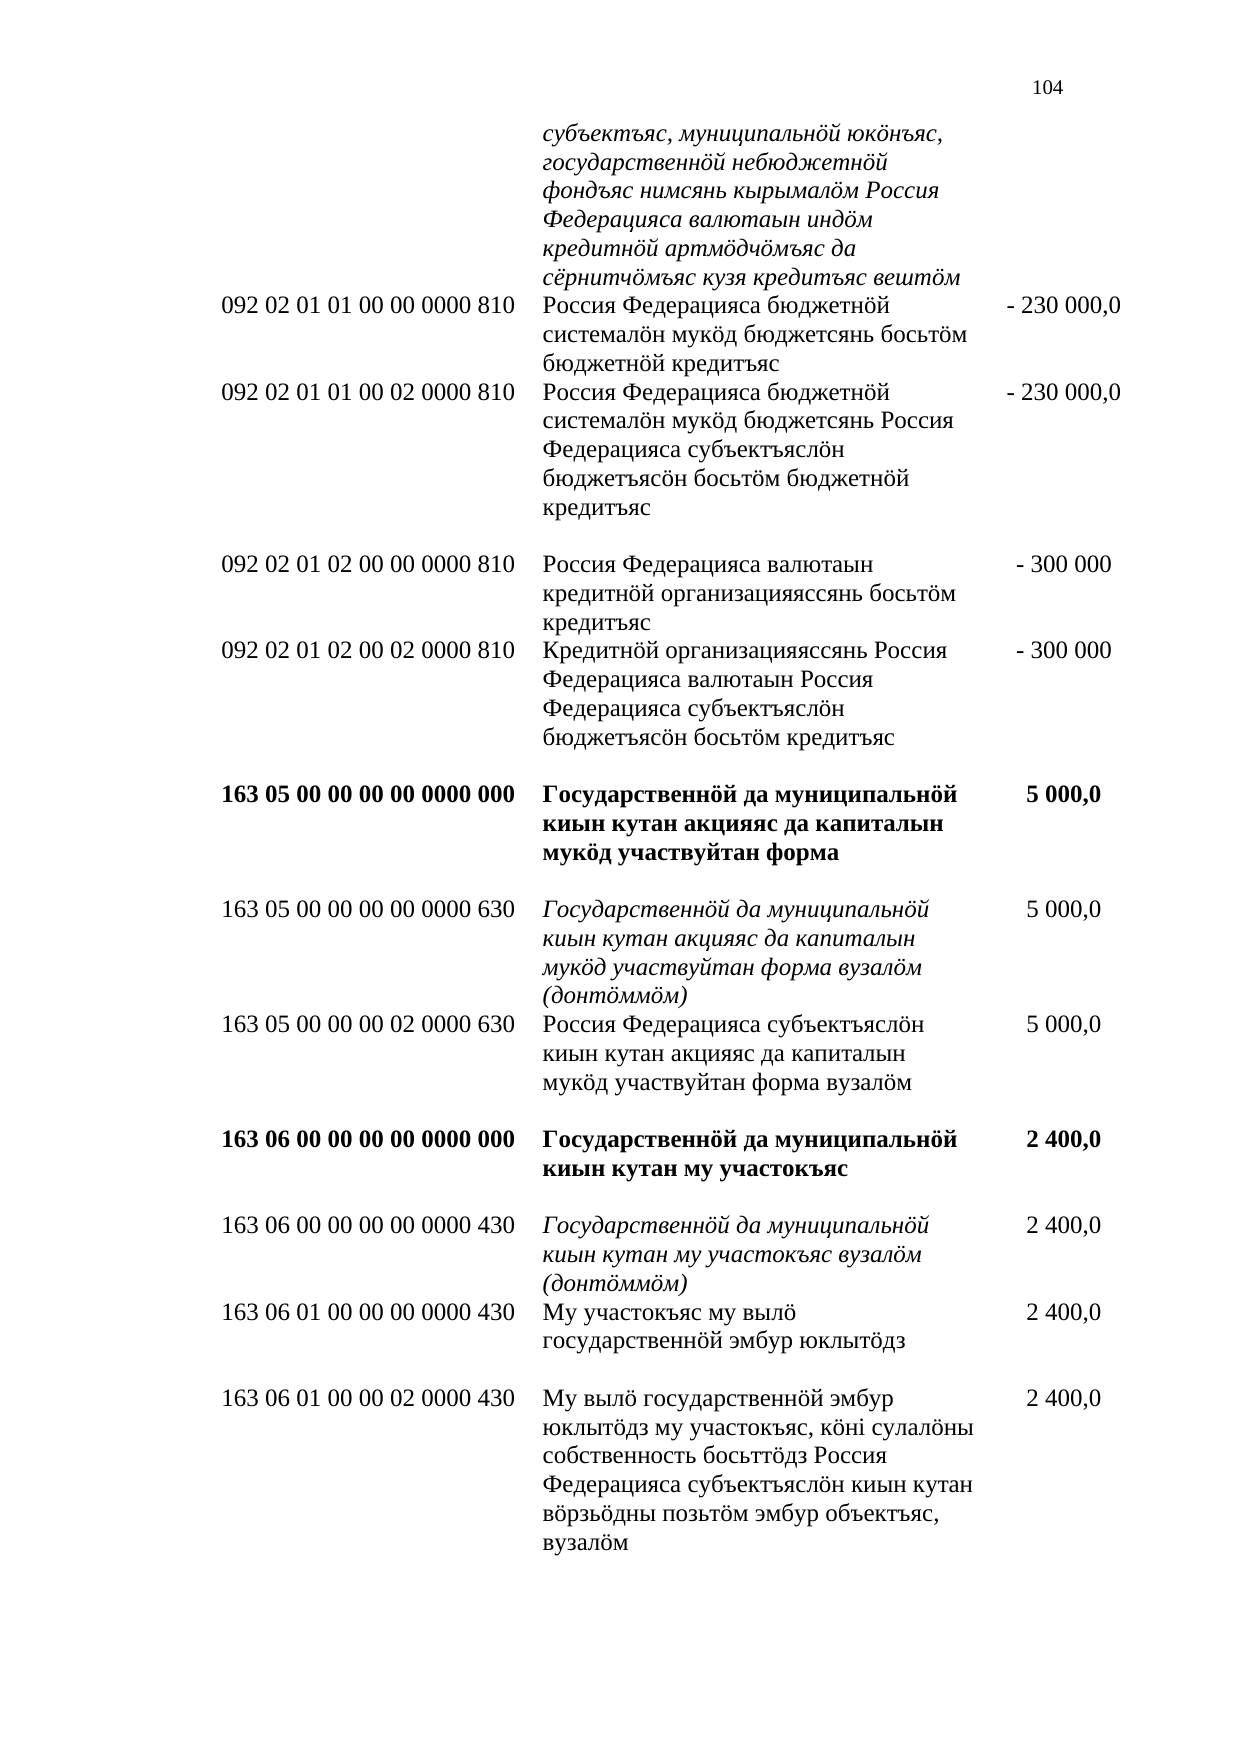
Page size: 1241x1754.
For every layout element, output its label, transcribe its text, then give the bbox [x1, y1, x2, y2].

table_cell 163 06 01 00 00 00 0000 430 [210, 1297, 531, 1383]
table_cell Государственнöй да муниципальнöй киын кутан му участокъяс [531, 1124, 989, 1211]
table_cell 2 400,0 [989, 1124, 1138, 1211]
table_cell [1138, 1297, 1182, 1383]
table_cell - 230 000,0 [989, 291, 1138, 377]
table_cell 2 400,0 [989, 1211, 1138, 1297]
table_cell 2 400,0 [989, 1297, 1138, 1383]
table_cell 163 06 01 00 00 02 0000 430 [210, 1383, 531, 1584]
table_cell [1138, 894, 1182, 1009]
table_cell Государственнöй да муниципальнöй киын кутан му участокъяс вузалöм (донтöммöм) [531, 1211, 989, 1297]
table_cell [1138, 1009, 1182, 1124]
table_cell - 300 000 [989, 549, 1138, 636]
table_cell Россия Федерацияса субъектъяслöн киын кутан акцияяс да капиталын мукöд участвуйтан форма вузалöм [531, 1009, 989, 1124]
table_cell 092 02 01 02 00 02 0000 810 [210, 636, 531, 779]
table_cell 163 06 00 00 00 00 0000 000 [210, 1124, 531, 1211]
table_cell Му вылö государственнöй эмбур юклытöдз му участокъяс, кöнi сулалöны собственность босьттöдз Россия Федерацияса субъектъяслöн киын кутан вöрзьöдны позьтöм эмбур объектъяс, вузалöм [531, 1383, 989, 1584]
table_cell [1138, 779, 1182, 894]
table_cell 163 05 00 00 00 00 0000 000 [210, 779, 531, 894]
table_cell Россия Федерацияса бюджетнöй системалöн мукöд бюджетсянь Россия Федерацияса субъектъяслöн бюджетъясöн босьтöм бюджетнöй кредитъяс [531, 377, 989, 549]
table_cell 163 06 00 00 00 00 0000 430 [210, 1211, 531, 1297]
table_cell Му участокъяс му вылö государственнöй эмбур юклытöдз [531, 1297, 989, 1383]
table_cell 092 02 01 01 00 00 0000 810 [210, 291, 531, 377]
table_cell [1138, 1124, 1182, 1211]
table_cell [1138, 291, 1182, 377]
table_cell Кредитнöй организацияяссянь Россия Федерацияса валютаын Россия Федерацияса субъектъяслöн бюджетъясöн босьтöм кредитъяс [531, 636, 989, 779]
table_cell 092 02 01 02 00 00 0000 810 [210, 549, 531, 636]
table_cell [1138, 636, 1182, 779]
table_cell [1138, 549, 1182, 636]
table_cell 5 000,0 [989, 894, 1138, 1009]
table_cell - 300 000 [989, 636, 1138, 779]
table_cell - 230 000,0 [989, 377, 1138, 549]
table_cell Россия Федерацияса валютаын кредитнöй организацияяссянь босьтöм кредитъяс [531, 549, 989, 636]
table_cell Государственнöй да муниципальнöй киын кутан акцияяс да капиталын мукöд участвуйтан форма [531, 779, 989, 894]
table_cell [1138, 118, 1182, 291]
table_cell [1138, 1383, 1182, 1584]
table_cell 2 400,0 [989, 1383, 1138, 1584]
table_cell 5 000,0 [989, 1009, 1138, 1124]
table_cell субъектъяс, муниципальнöй юкöнъяс, государственнöй небюджетнöй фондъяс нимсянь кырымалöм Россия Федерацияса валютаын индöм кредитнöй артмöдчöмъяс да сёрнитчöмъяс кузя кредитъяс вештöм [531, 118, 989, 291]
table_cell Россия Федерацияса бюджетнöй системалöн мукöд бюджетсянь босьтöм бюджетнöй кредитъяс [531, 291, 989, 377]
table_cell [1138, 1211, 1182, 1297]
table_cell 5 000,0 [989, 779, 1138, 894]
table_cell 092 02 01 01 00 02 0000 810 [210, 377, 531, 549]
table_cell [210, 118, 531, 291]
table_cell 163 05 00 00 00 00 0000 630 [210, 894, 531, 1009]
table_cell [1138, 377, 1182, 549]
table_cell Государственнöй да муниципальнöй киын кутан акцияяс да капиталын мукöд участвуйтан форма вузалöм (донтöммöм) [531, 894, 989, 1009]
table_cell 163 05 00 00 00 02 0000 630 [210, 1009, 531, 1124]
table_cell [989, 118, 1138, 291]
